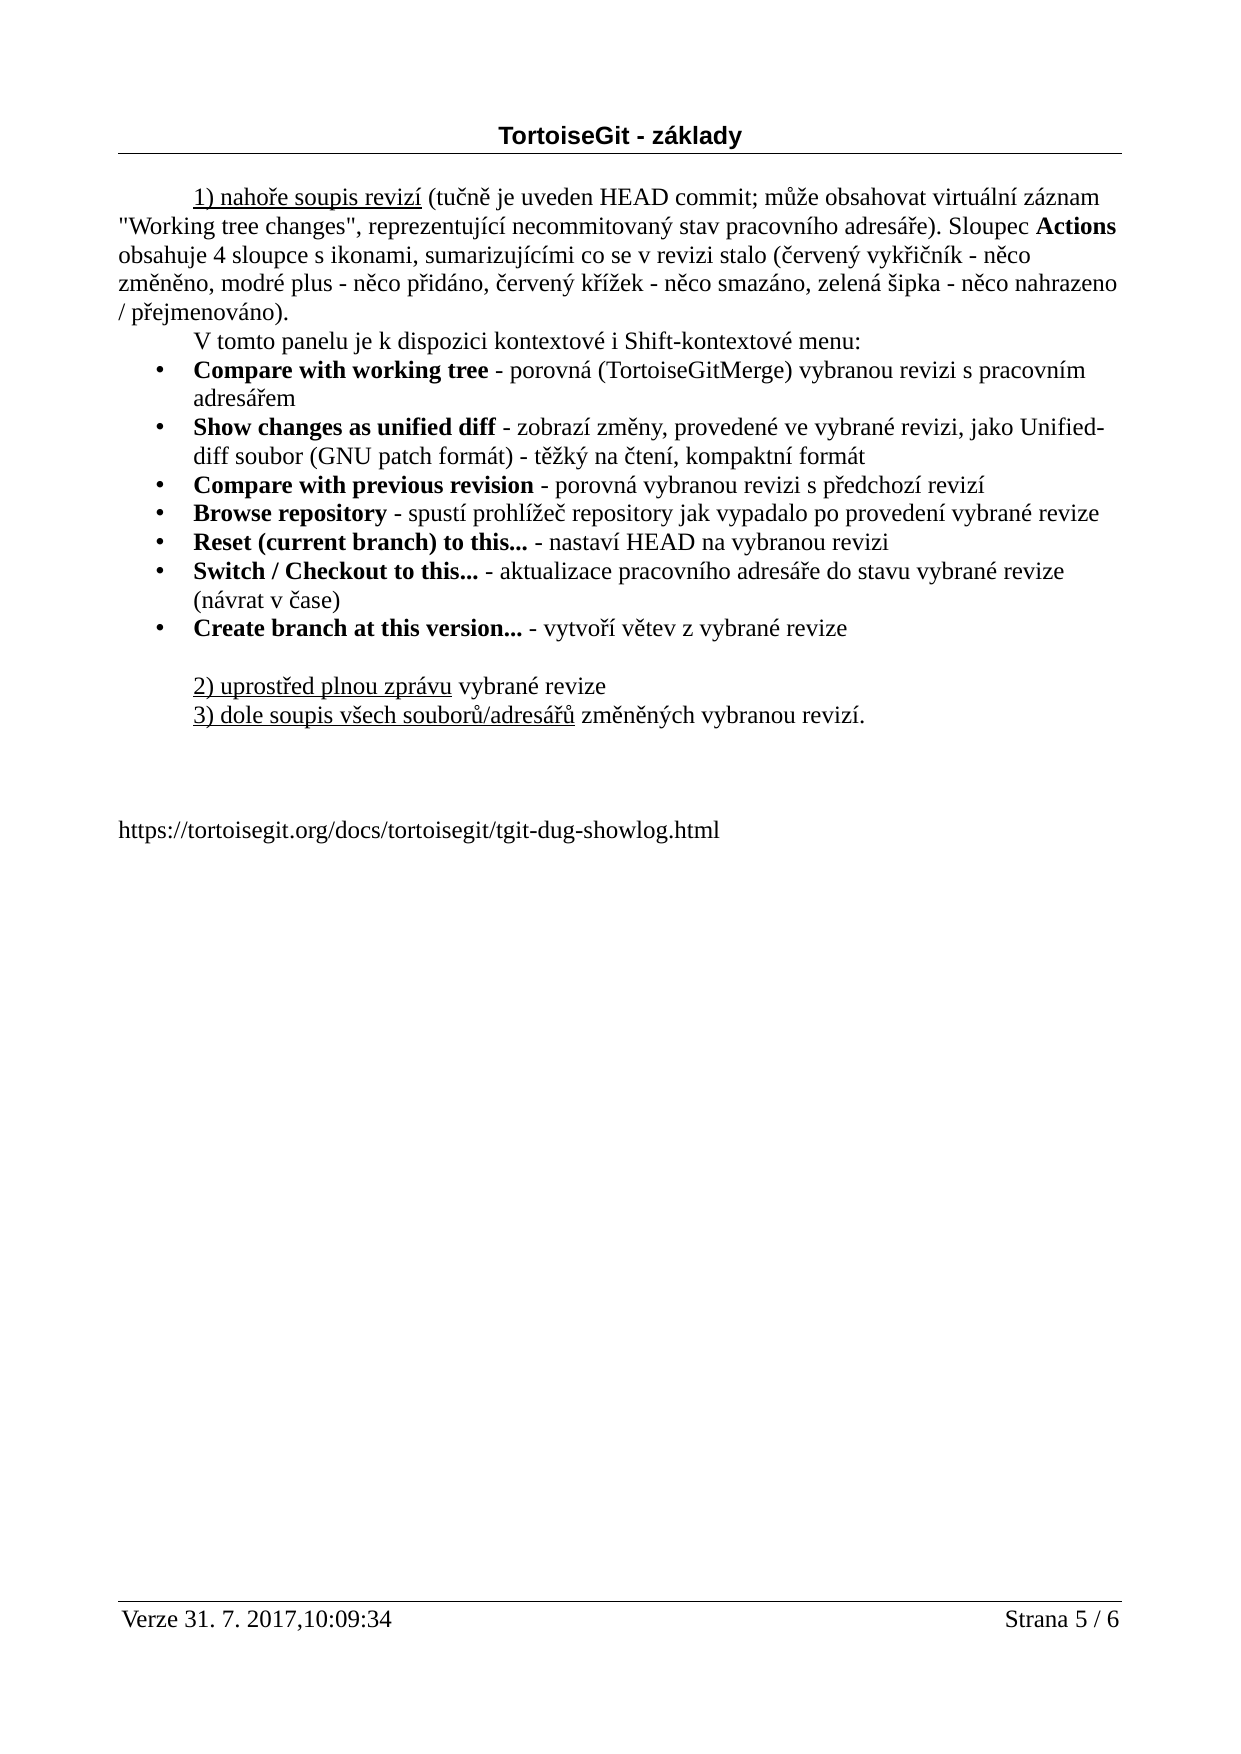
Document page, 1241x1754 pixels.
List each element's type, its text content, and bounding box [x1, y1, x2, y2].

text https://tortoisegit.org/docs/tortoisegit/tgit-dug-showlog.html [118, 815, 1122, 843]
list Compare with working tree - porovná (TortoiseGitMerge) vybranou revizi s pracovním adresářem [156, 355, 1122, 412]
text 3) dole soupis všech souborů/adresářů změněných vybranou revizí. [118, 700, 1122, 728]
list Reset (current branch) to this... - nastaví HEAD na vybranou revizi [156, 527, 1122, 556]
list Browse repository - spustí prohlížeč repository jak vypadalo po provedení vybrané revize [156, 498, 1122, 527]
list Switch / Checkout to this... - aktualizace pracovního adresáře do stavu vybrané revize (návrat v čase) [156, 556, 1122, 613]
list Show changes as unified diff - zobrazí změny, provedené ve vybrané revizi, jako Unified-diff soubor (GNU patch formát) - těžký na čtení, kompaktní formát [156, 412, 1122, 470]
list Compare with previous revision - porovná vybranou revizi s předchozí revizí [156, 470, 1122, 498]
text V tomto panelu je k dispozici kontextové i Shift-kontextové menu: [118, 326, 1122, 355]
text 2) uprostřed plnou zprávu vybrané revize [118, 671, 1122, 700]
text 1) nahoře soupis revizí (tučně je uveden HEAD commit; může obsahovat virtuální záznam "Working tree changes", reprezentující necommitovaný stav pracovního adresáře). Sloupec Actions obsahuje 4 sloupce s ikonami, sumarizujícími co se v revizi stalo (červený vykřičník - něco změněno, modré plus - něco přidáno, červený křížek - něco smazáno, zelená šipka - něco nahrazeno / přejmenováno). [118, 182, 1122, 326]
list Create branch at this version... - vytvoří větev z vybrané revize [156, 613, 1122, 642]
